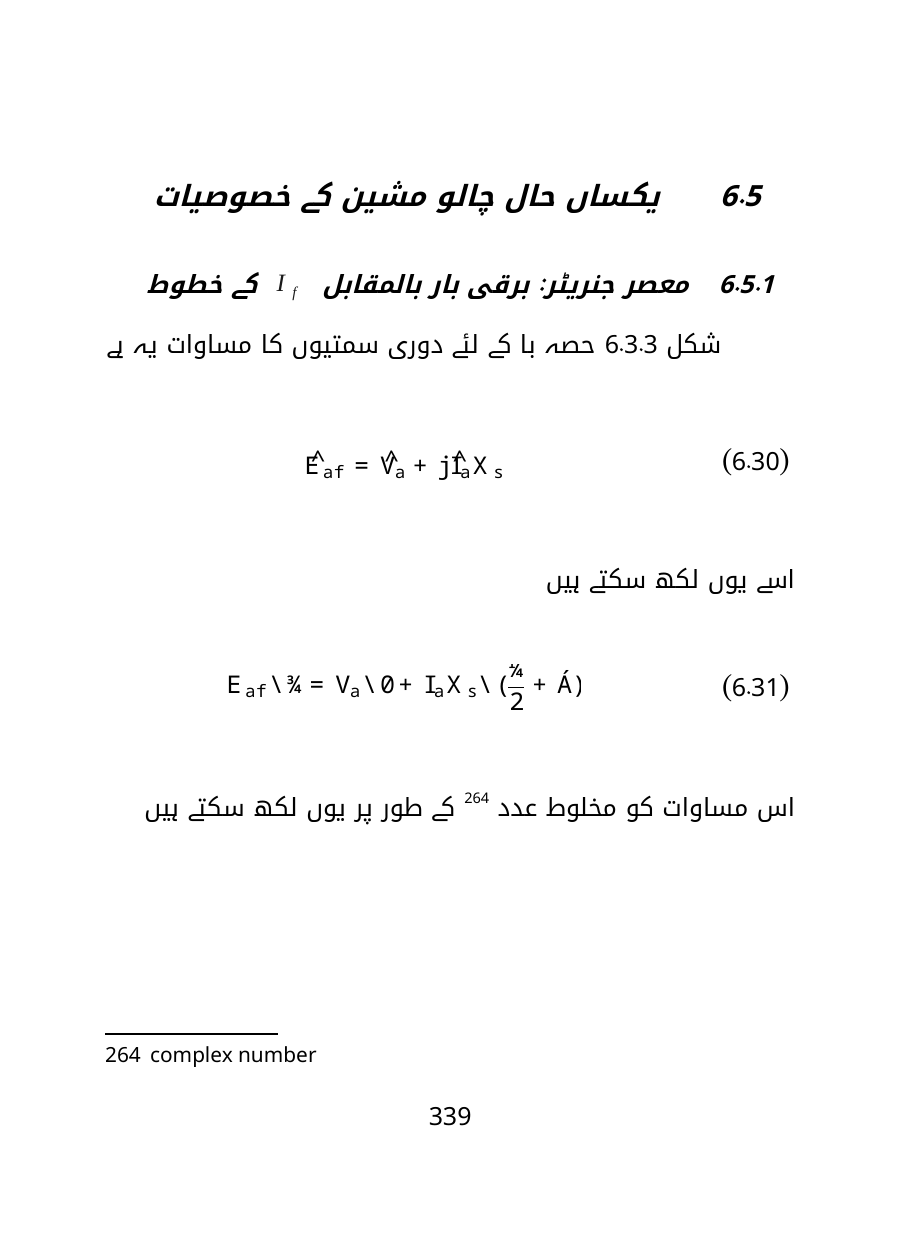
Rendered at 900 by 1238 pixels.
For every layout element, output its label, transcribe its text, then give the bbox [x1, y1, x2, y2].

table_header (6.30) [711, 428, 795, 509]
text شکل 6.3.3 حصہ با کے لئے دوری سمتیوں کا مساوات یہ ہے [105, 321, 795, 369]
table_header [105, 650, 711, 738]
text complex number [105, 1040, 795, 1068]
table_header [105, 428, 711, 509]
subtitle معصر جنریٹر: برقی بار بالمقابل کے خطوط [105, 261, 718, 309]
table_header (6.31) [711, 650, 795, 738]
subtitle یکساں حال چالو مشین کے خصوصیات [105, 168, 720, 224]
text اس مساوات کو مخلوط عدد کے طور پر یوں لکھ سکتے ہیں [105, 784, 795, 832]
text اسے یوں لکھ سکتے ہیں [105, 556, 795, 603]
